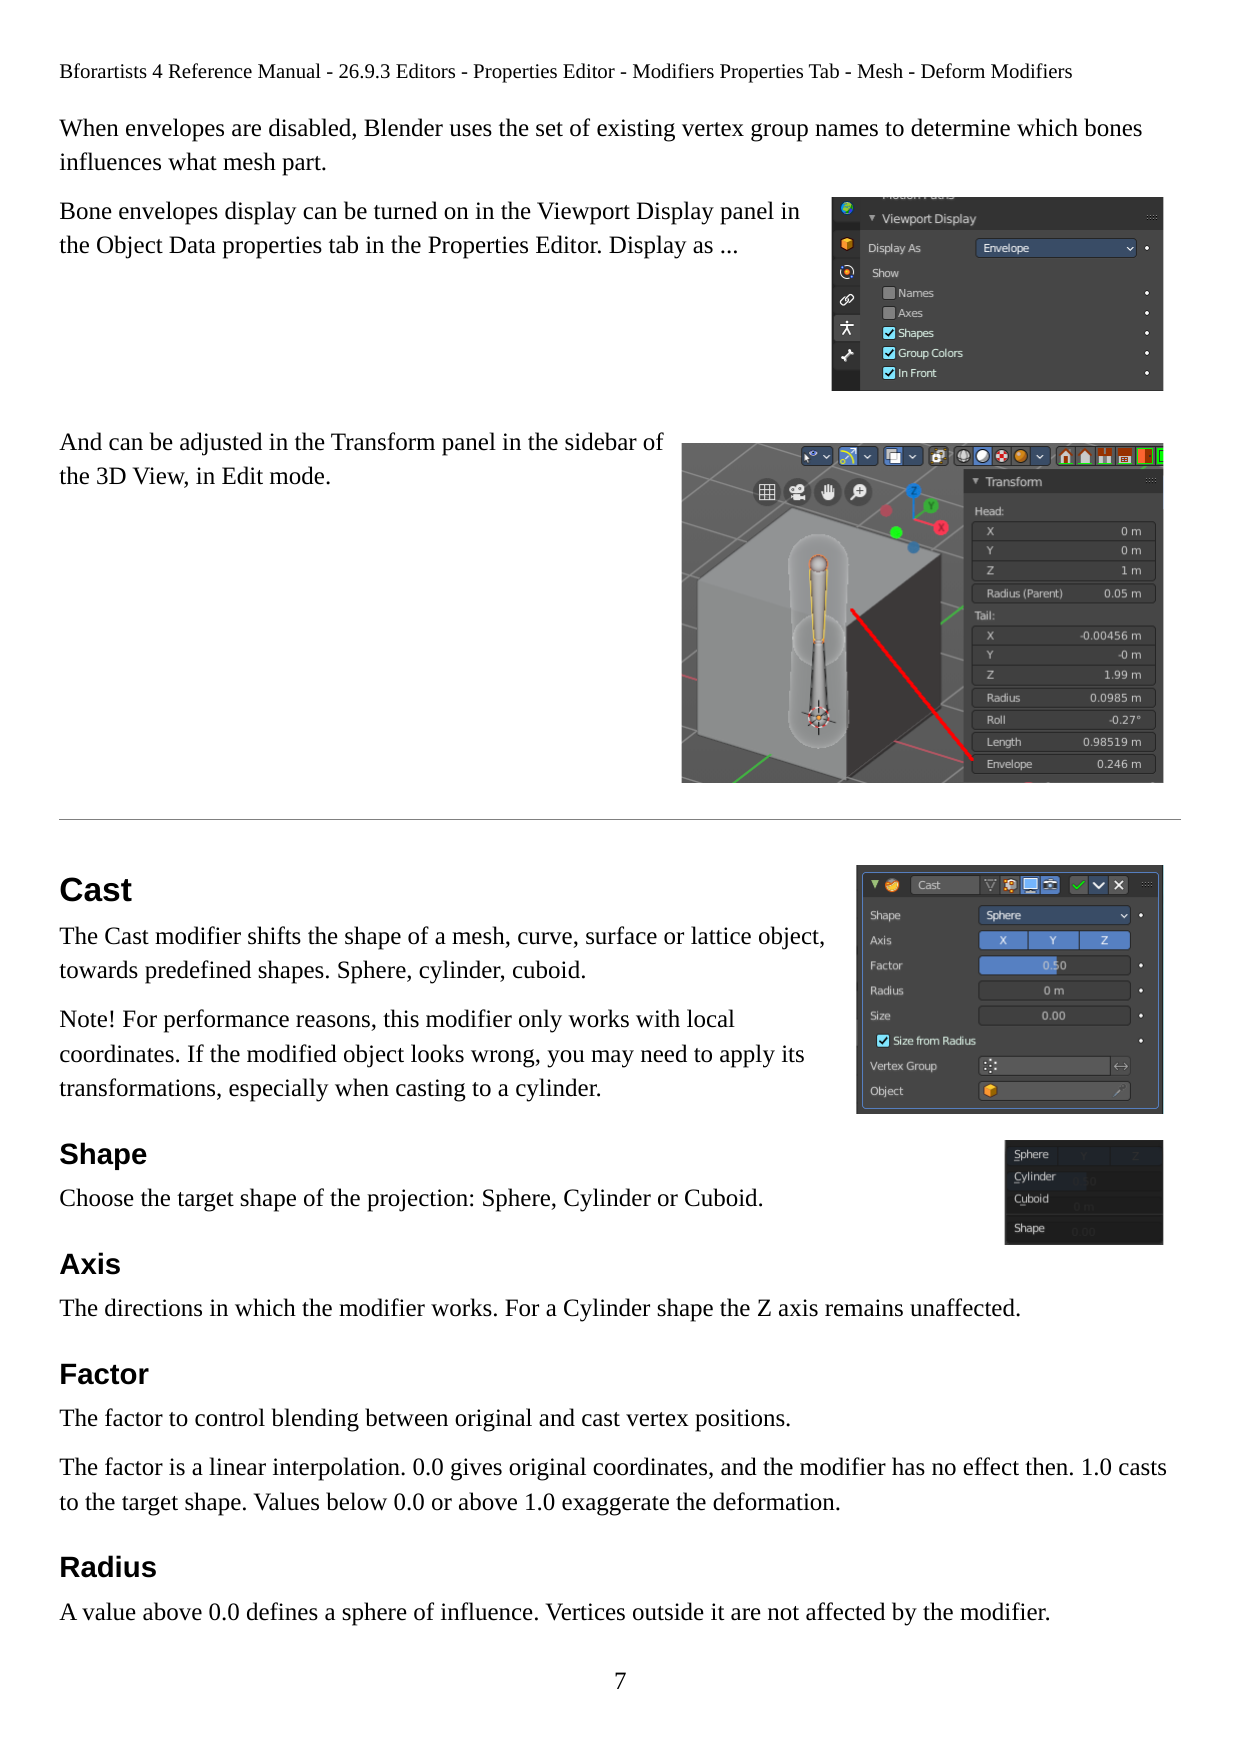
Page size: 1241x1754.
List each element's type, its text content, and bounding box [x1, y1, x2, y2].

text A value above 0.0 defines a sphere of influence. Vertices outside it are not affected by the modifier. [59, 1597, 1181, 1625]
picture [831, 197, 1164, 391]
text Bone envelopes display can be turned on in the Viewport Display panel in the Object Data properties tab in the Properties Editor. Display as ... [59, 196, 1181, 259]
text Note! For performance reasons, this modifier only works with local coordinates. If the modified object looks wrong, you may need to apply its transformations, especially when casting to a cylinder. [59, 1004, 856, 1102]
text When envelopes are disabled, Blender uses the set of existing vertex group names to determine which bones influences what mesh part. [59, 113, 1181, 176]
picture [1004, 1140, 1164, 1245]
text The factor to control blending between original and cast vertex positions. [59, 1403, 1181, 1432]
text Choose the target shape of the projection: Sphere, Cylinder or Cuboid. [59, 1183, 1004, 1212]
subtitle Shape [59, 1137, 1181, 1171]
text The directions in which the modifier works. For a Cylinder shape the Z axis remains unaffected. [59, 1293, 1181, 1322]
picture [856, 865, 1164, 1114]
text The Cast modifier shifts the shape of a mesh, curve, surface or lattice object, towards predefined shapes. Sphere, cylinder, cuboid. [59, 921, 856, 984]
subtitle Cast [59, 870, 856, 908]
subtitle Axis [59, 1247, 1181, 1281]
subtitle [1164, 870, 1181, 908]
text And can be adjusted in the Transform panel in the sidebar of the 3D View, in Edit mode. [59, 427, 1181, 490]
picture [681, 443, 1164, 783]
text The factor is a linear interpolation. 0.0 gives original coordinates, and the modifier has no effect then. 1.0 casts to the target shape. Values below 0.0 or above 1.0 exaggerate the deformation. [59, 1452, 1181, 1515]
subtitle Factor [59, 1357, 1181, 1391]
subtitle Radius [59, 1550, 1181, 1584]
